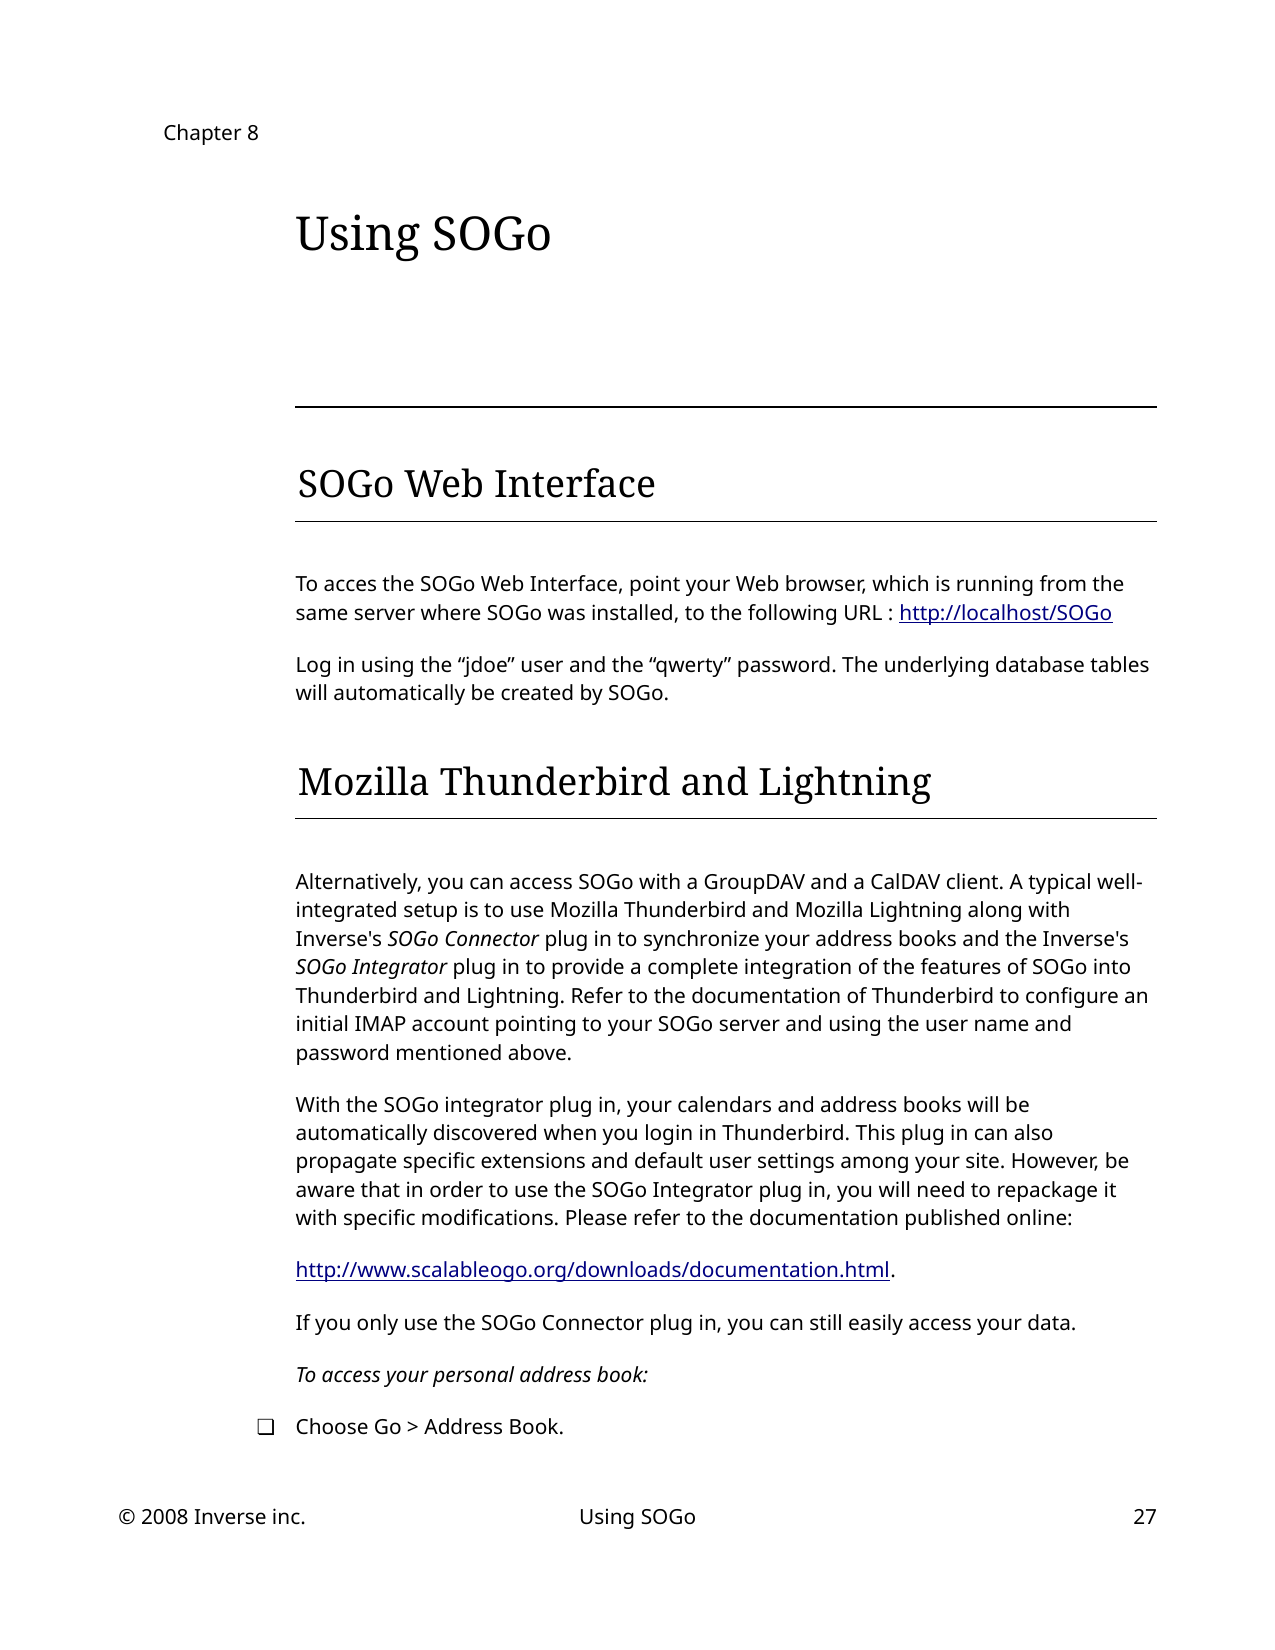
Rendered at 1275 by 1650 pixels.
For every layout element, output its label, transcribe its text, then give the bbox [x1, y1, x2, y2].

text With the SOGo integrator plug in, your calendars and address books will be automatically discovered when you login in Thunderbird. This plug in can also propagate specific extensions and default user settings among your site. However, be aware that in order to use the SOGo Integrator plug in, you will need to repackage it with specific modifications. Please refer to the documentation published online: [295, 1090, 1157, 1232]
text To access your personal address book: [295, 1360, 1157, 1388]
list ❏ Choose Go > Address Book. [256, 1412, 1157, 1440]
text To acces the SOGo Web Interface, point your Web browser, which is running from the same server where SOGo was installed, to the following URL : http://localhost/SOGo [295, 569, 1157, 626]
text Log in using the “jdoe” user and the “qwerty” password. The underlying database tables will automatically be created by SOGo. [295, 650, 1157, 707]
subtitle Using SOGo [295, 201, 1157, 406]
text Alternatively, you can access SOGo with a GroupDAV and a CalDAV client. A typical well-integrated setup is to use Mozilla Thunderbird and Mozilla Lightning along with Inverse's SOGo Connector plug in to synchronize your address books and the Inverse's SOGo Integrator plug in to provide a complete integration of the features of SOGo into Thunderbird and Lightning. Refer to the documentation of Thunderbird to configure an initial IMAP account pointing to your SOGo server and using the user name and password mentioned above. [295, 867, 1157, 1066]
subtitle SOGo Web Interface [295, 458, 1157, 521]
text If you only use the SOGo Connector plug in, you can still easily access your data. [295, 1308, 1157, 1336]
text http://www.scalableogo.org/downloads/documentation.html. [295, 1256, 1157, 1284]
subtitle Mozilla Thunderbird and Lightning [295, 755, 1157, 818]
